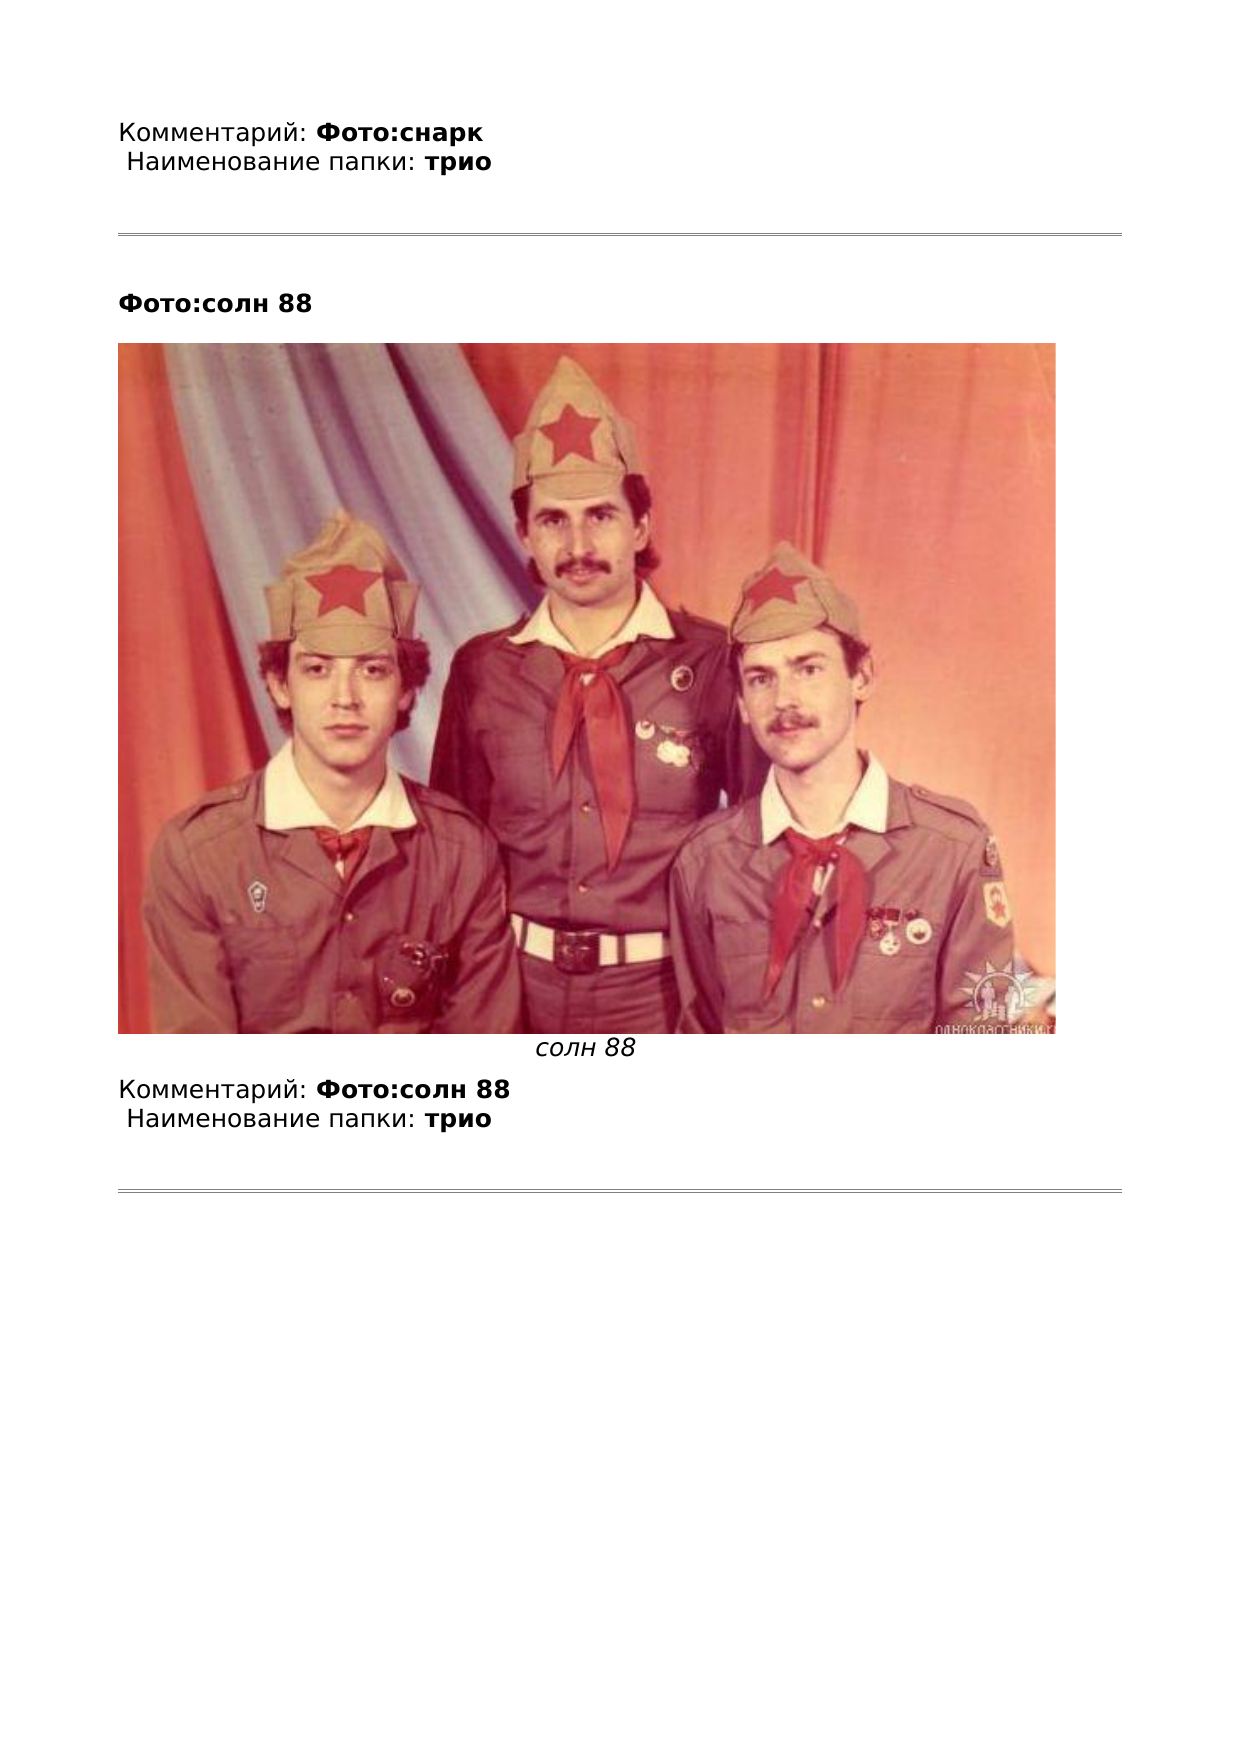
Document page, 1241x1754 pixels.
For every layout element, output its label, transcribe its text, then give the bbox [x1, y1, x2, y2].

subtitle Фото:солн 88 [118, 289, 1122, 319]
text солн 88 [118, 1034, 1056, 1062]
picture [118, 343, 1056, 1034]
text Комментарий: Фото:солн 88 Наименование папки: трио [118, 1075, 1122, 1162]
text Комментарий: Фото:снарк Наименование папки: трио [118, 118, 1122, 206]
